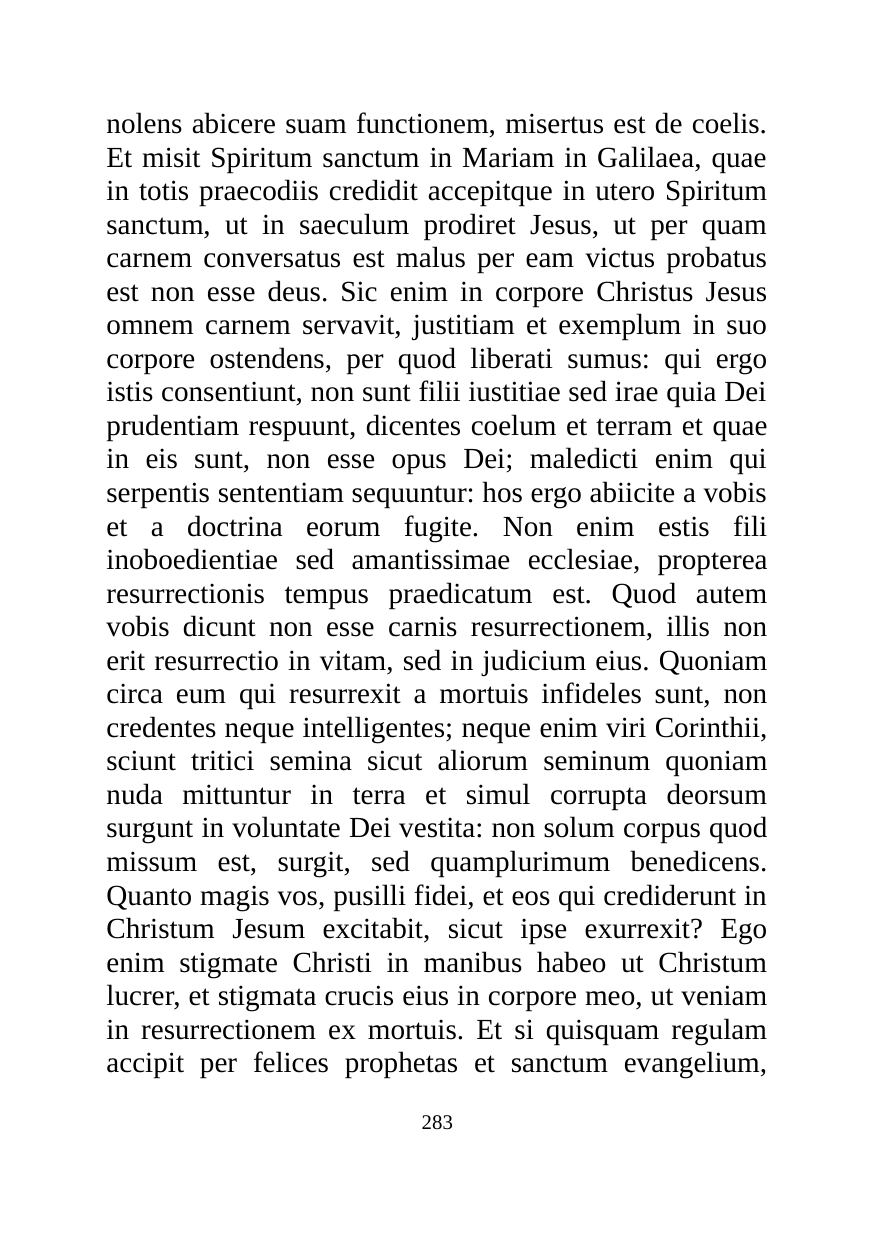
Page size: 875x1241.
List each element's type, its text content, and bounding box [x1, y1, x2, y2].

text nolens abicere suam functionem, misertus est de coelis. Et misit Spiritum sanctum in Mariam in Galilaea, quae in totis praecodiis credidit accepitque in utero Spiritum sanctum, ut in saeculum prodiret Jesus, ut per quam carnem conversatus est malus per eam victus probatus est non esse deus. Sic enim in corpore Christus Jesus omnem carnem servavit, justitiam et exemplum in suo corpore ostendens, per quod liberati sumus: qui ergo istis consentiunt, non sunt filii iustitiae sed irae quia Dei prudentiam respuunt, dicentes coelum et terram et quae in eis sunt, non esse opus Dei; maledicti enim qui serpentis sententiam sequuntur: hos ergo abiicite a vobis et a doctrina eorum fugite. Non enim estis fili inoboedientiae sed amantissimae ecclesiae, propterea resurrectionis tempus praedicatum est. Quod autem vobis dicunt non esse carnis resurrectionem, illis non erit resurrectio in vitam, sed in judicium eius. Quoniam circa eum qui resurrexit a mortuis infideles sunt, non credentes neque intelligentes; neque enim viri Corinthii, sciunt tritici semina sicut aliorum seminum quoniam nuda mittuntur in terra et simul corrupta deorsum surgunt in voluntate Dei vestita: non solum corpus quod missum est, surgit, sed quamplurimum benedicens. Quanto magis vos, pusilli fidei, et eos qui crediderunt in Christum Jesum excitabit, sicut ipse exurrexit? Ego enim stigmate Christi in manibus habeo ut Christum lucrer, et stigmata crucis eius in corpore meo, ut veniam in resurrectionem ex mortuis. Et si quisquam regulam accipit per felices prophetas et sanctum evangelium, [106, 106, 768, 1079]
